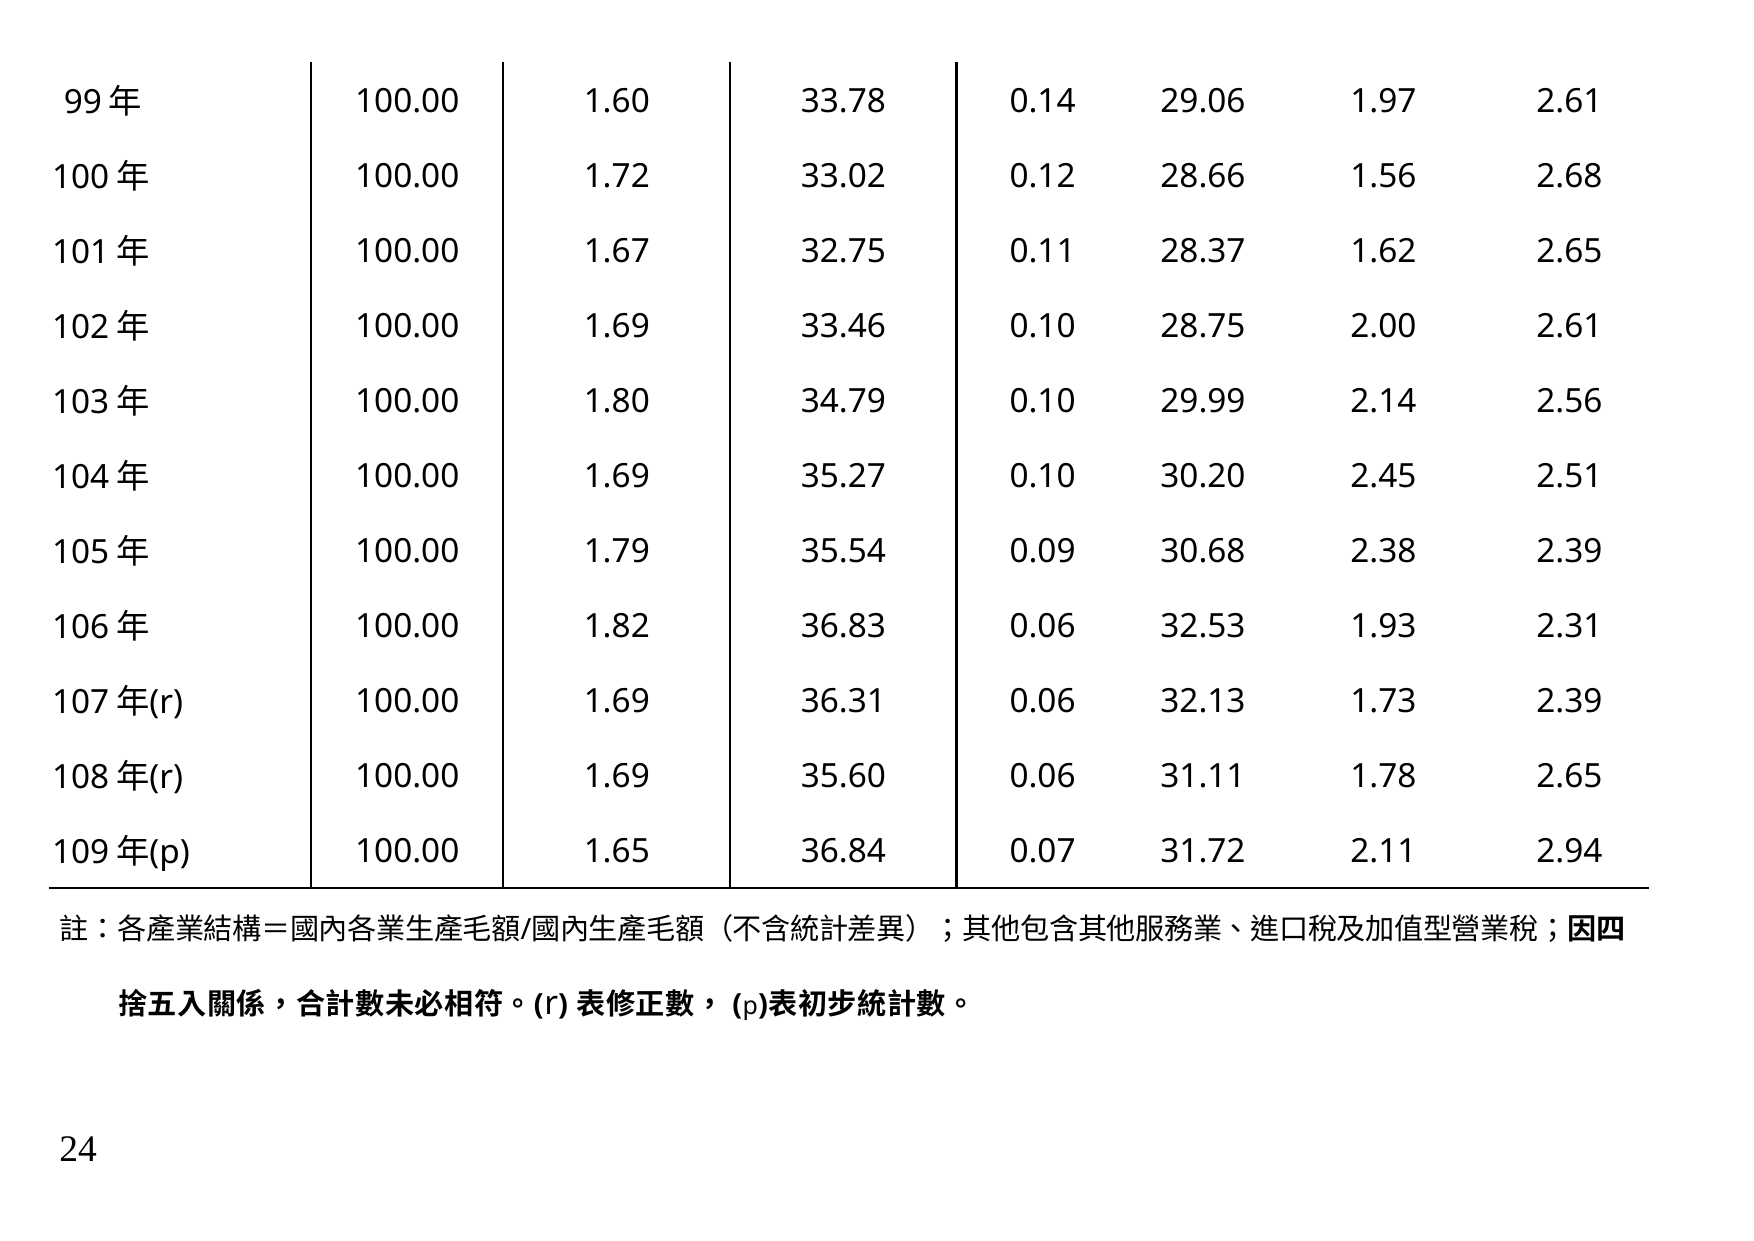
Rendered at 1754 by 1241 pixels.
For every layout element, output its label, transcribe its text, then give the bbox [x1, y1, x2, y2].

table_cell 29.99 [1129, 362, 1277, 437]
table_cell 2.45 [1277, 437, 1489, 512]
table_cell 99年 [49, 62, 310, 137]
table_cell 1.72 [504, 137, 729, 212]
table_cell 28.66 [1129, 137, 1277, 212]
table_cell 33.46 [731, 287, 955, 362]
table_cell 107年(r) [49, 662, 310, 737]
table_cell 35.54 [731, 512, 955, 587]
table_cell 1.93 [1277, 587, 1489, 662]
table_cell 1.69 [504, 737, 729, 812]
table_cell 1.56 [1277, 137, 1489, 212]
table_cell 2.31 [1489, 587, 1649, 662]
table_cell 0.10 [958, 437, 1128, 512]
table_cell 1.78 [1277, 737, 1489, 812]
table_cell 1.69 [504, 437, 729, 512]
table_cell 0.06 [958, 737, 1128, 812]
table_cell 104年 [49, 437, 310, 512]
table_cell 2.68 [1489, 137, 1649, 212]
table_cell 108年(r) [49, 737, 310, 812]
table_cell 100.00 [312, 62, 502, 137]
table_cell 0.06 [958, 662, 1128, 737]
table_cell 2.65 [1489, 737, 1649, 812]
table_cell 32.75 [731, 212, 955, 287]
table_cell 35.60 [731, 737, 955, 812]
table_cell 1.65 [504, 812, 729, 887]
table_cell 2.00 [1277, 287, 1489, 362]
table_cell 2.38 [1277, 512, 1489, 587]
table_cell 103年 [49, 362, 310, 437]
table_cell 30.20 [1129, 437, 1277, 512]
table_cell 0.07 [958, 812, 1128, 887]
table_cell 1.69 [504, 662, 729, 737]
table_cell 0.10 [958, 287, 1128, 362]
table_cell 2.61 [1489, 62, 1649, 137]
table_cell 1.97 [1277, 62, 1489, 137]
table_cell 36.84 [731, 812, 955, 887]
table_cell 2.11 [1277, 812, 1489, 887]
table_cell 2.39 [1489, 512, 1649, 587]
table_cell 2.39 [1489, 662, 1649, 737]
table_cell 0.14 [958, 62, 1128, 137]
table_cell 1.82 [504, 587, 729, 662]
table_cell 109年(p) [49, 812, 310, 887]
table_cell 102年 [49, 287, 310, 362]
table_cell 0.11 [958, 212, 1128, 287]
table_cell 31.72 [1129, 812, 1277, 887]
text 註：各產業結構＝國內各業生產毛額/國內生產毛額（不含統計差異）；其他包含其他服務業、進口稅及加值型營業稅；因四捨五入關係，合計數未必相符。(r) 表修正數， (p)表初步統計數。 [59, 889, 1639, 1039]
table_cell 100.00 [312, 212, 502, 287]
table_cell 100.00 [312, 737, 502, 812]
table_cell 0.09 [958, 512, 1128, 587]
table_cell 105年 [49, 512, 310, 587]
table_cell 100.00 [312, 362, 502, 437]
table_cell 29.06 [1129, 62, 1277, 137]
table_cell 0.12 [958, 137, 1128, 212]
table_cell 33.78 [731, 62, 955, 137]
table_cell 0.06 [958, 587, 1128, 662]
table_cell 2.61 [1489, 287, 1649, 362]
table_cell 30.68 [1129, 512, 1277, 587]
table_cell 31.11 [1129, 737, 1277, 812]
table_cell 1.73 [1277, 662, 1489, 737]
table_cell 100.00 [312, 587, 502, 662]
table_cell 32.53 [1129, 587, 1277, 662]
table_cell 28.37 [1129, 212, 1277, 287]
table_cell 101年 [49, 212, 310, 287]
table_cell 100年 [49, 137, 310, 212]
table_cell 32.13 [1129, 662, 1277, 737]
table_cell 1.62 [1277, 212, 1489, 287]
table_cell 100.00 [312, 287, 502, 362]
table_cell 1.67 [504, 212, 729, 287]
table_cell 100.00 [312, 512, 502, 587]
table_cell 36.31 [731, 662, 955, 737]
table_cell 100.00 [312, 812, 502, 887]
table_cell 1.60 [504, 62, 729, 137]
table_cell 28.75 [1129, 287, 1277, 362]
table_cell 33.02 [731, 137, 955, 212]
table_cell 100.00 [312, 662, 502, 737]
table_cell 1.79 [504, 512, 729, 587]
table_cell 2.94 [1489, 812, 1649, 887]
table_cell 100.00 [312, 137, 502, 212]
table_cell 1.80 [504, 362, 729, 437]
table_cell 100.00 [312, 437, 502, 512]
table_cell 2.65 [1489, 212, 1649, 287]
table_cell 2.51 [1489, 437, 1649, 512]
table_cell 36.83 [731, 587, 955, 662]
table_cell 35.27 [731, 437, 955, 512]
table_cell 2.56 [1489, 362, 1649, 437]
table_cell 2.14 [1277, 362, 1489, 437]
table_cell 106年 [49, 587, 310, 662]
table_cell 1.69 [504, 287, 729, 362]
table_cell 34.79 [731, 362, 955, 437]
table_cell 0.10 [958, 362, 1128, 437]
